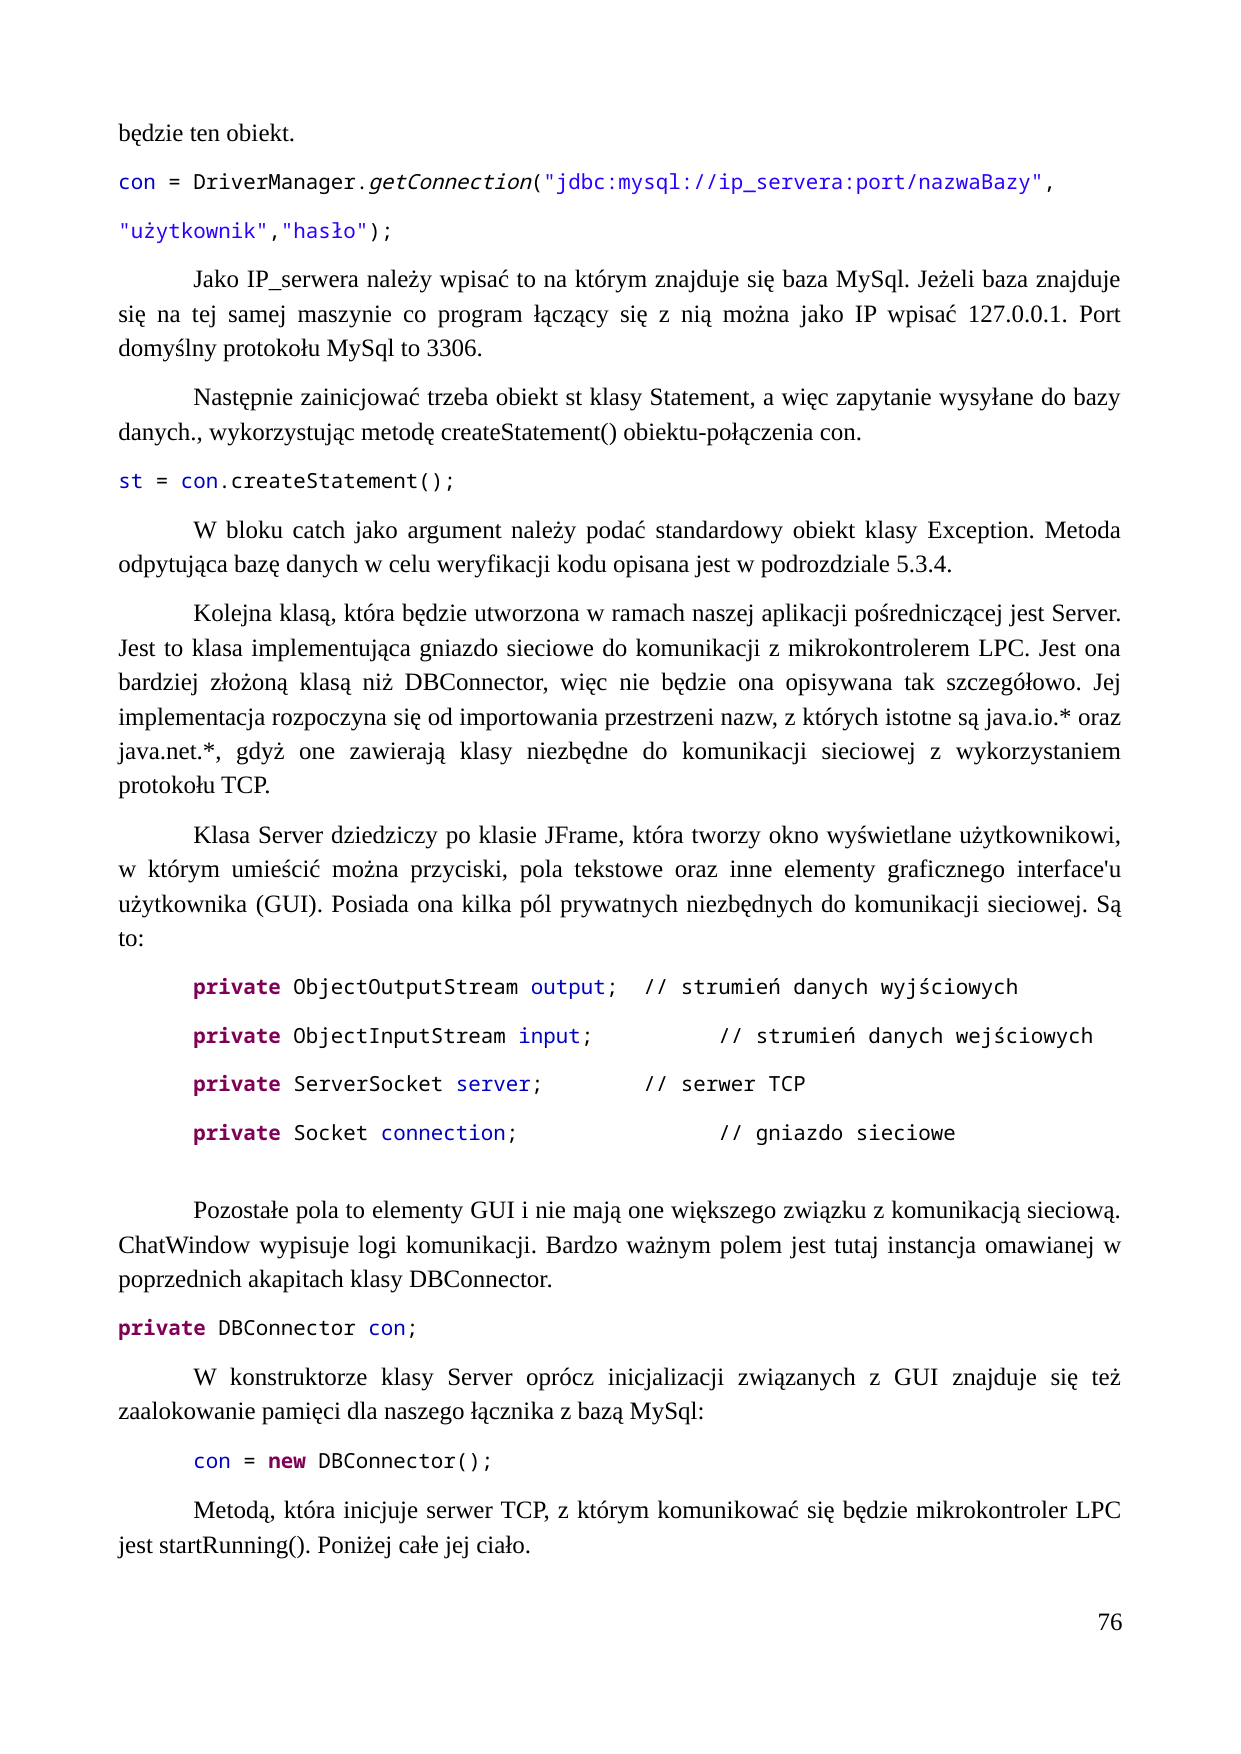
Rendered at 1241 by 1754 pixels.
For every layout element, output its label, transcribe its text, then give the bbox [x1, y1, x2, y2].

text W bloku catch jako argument należy podać standardowy obiekt klasy Exception. Metoda odpytująca bazę danych w celu weryfikacji kodu opisana jest w podrozdziale 5.3.4. [118, 515, 1122, 578]
text W konstruktorze klasy Server oprócz inicjalizacji związanych z GUI znajduje się też zaalokowanie pamięci dla naszego łącznika z bazą MySql: [118, 1362, 1122, 1425]
text con = new DBConnector(); [118, 1445, 1122, 1475]
text Pozostałe pola to elementy GUI i nie mają one większego związku z komunikacją sieciową. ChatWindow wypisuje logi komunikacji. Bardzo ważnym polem jest tutaj instancja omawianej w poprzednich akapitach klasy DBConnector. [118, 1195, 1122, 1293]
text Metodą, która inicjuje serwer TCP, z którym komunikować się będzie mikrokontroler LPC jest startRunning(). Poniżej całe jej ciało. [118, 1495, 1122, 1558]
text "użytkownik","hasło"); [118, 216, 1122, 244]
text Jako IP_serwera należy wpisać to na którym znajduje się baza MySql. Jeżeli baza znajduje się na tej samej maszynie co program łączący się z nią można jako IP wpisać 127.0.0.1. Port domyślny protokołu MySql to 3306. [118, 264, 1122, 362]
text st = con.createStatement(); [118, 466, 1122, 494]
text private ObjectInputStream input; // strumień danych wejściowych [118, 1021, 1122, 1049]
text private ServerSocket server; // serwer TCP [118, 1069, 1122, 1098]
text con = DriverManager.getConnection("jdbc:mysql://ip_servera:port/nazwaBazy", [118, 167, 1122, 196]
text Następnie zainicjować trzeba obiekt st klasy Statement, a więc zapytanie wysyłane do bazy danych., wykorzystując metodę createStatement() obiektu-połączenia con. [118, 382, 1122, 446]
text private ObjectOutputStream output; // strumień danych wyjściowych [118, 972, 1122, 1001]
text private Socket connection; // gniazdo sieciowe [118, 1118, 1122, 1147]
text Klasa Server dziedziczy po klasie JFrame, która tworzy okno wyświetlane użytkownikowi, w którym umieścić można przyciski, pola tekstowe oraz inne elementy graficznego interface'u użytkownika (GUI). Posiada ona kilka pól prywatnych niezbędnych do komunikacji sieciowej. Są to: [118, 820, 1122, 952]
text private DBConnector con; [118, 1313, 1122, 1342]
text Kolejna klasą, która będzie utworzona w ramach naszej aplikacji pośredniczącej jest Server. Jest to klasa implementująca gniazdo sieciowe do komunikacji z mikrokontrolerem LPC. Jest ona bardziej złożoną klasą niż DBConnector, więc nie będzie ona opisywana tak szczegółowo. Jej implementacja rozpoczyna się od importowania przestrzeni nazw, z których istotne są java.io.* oraz java.net.*, gdyż one zawierają klasy niezbędne do komunikacji sieciowej z wykorzystaniem protokołu TCP. [118, 598, 1122, 799]
text będzie ten obiekt. [118, 118, 1122, 147]
